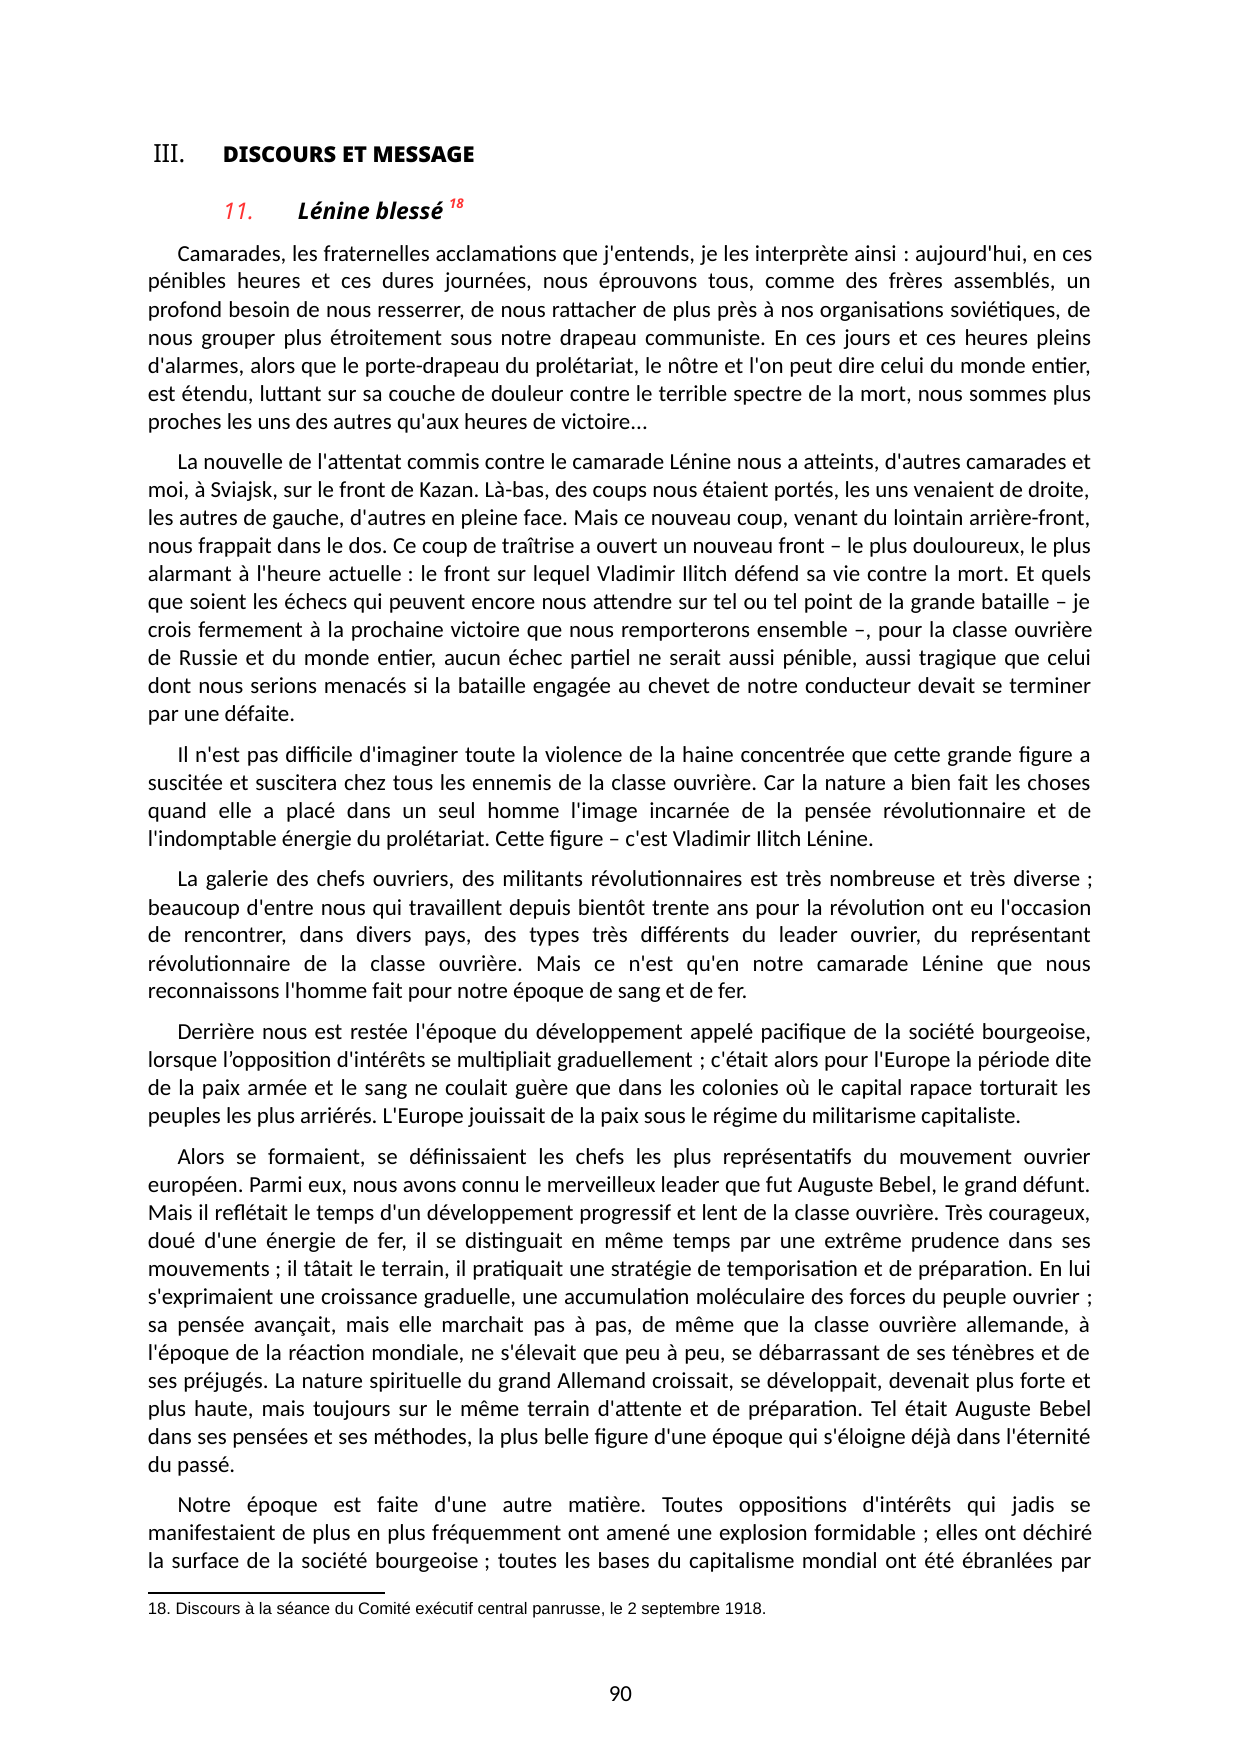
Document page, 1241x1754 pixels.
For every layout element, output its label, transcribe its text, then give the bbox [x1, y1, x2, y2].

text Camarades, les fraternelles acclamations que j'entends, je les interprète ainsi : aujourd'hui, en ces pénibles heures et ces dures journées, nous éprouvons tous, comme des frères assemblés, un profond besoin de nous resserrer, de nous rattacher de plus près à nos organisations soviétiques, de nous grouper plus étroitement sous notre drapeau communiste. En ces jours et ces heures pleins d'alarmes, alors que le porte-drapeau du prolétariat, le nôtre et l'on peut dire celui du monde entier, est étendu, luttant sur sa couche de douleur contre le terrible spectre de la mort, nous sommes plus proches les uns des autres qu'aux heures de victoire... [148, 239, 1093, 435]
subtitle Lénine blessé [223, 195, 1093, 226]
text La nouvelle de l'attentat commis contre le camarade Lénine nous a atteints, d'autres camarades et moi, à Sviajsk, sur le front de Kazan. Là-bas, des coups nous étaient portés, les uns venaient de droite, les autres de gauche, d'autres en pleine face. Mais ce nouveau coup, venant du lointain arrière-front, nous frappait dans le dos. Ce coup de traîtrise a ouvert un nouveau front – le plus douloureux, le plus alarmant à l'heure actuelle : le front sur lequel Vladimir Ilitch défend sa vie contre la mort. Et quels que soient les échecs qui peuvent encore nous attendre sur tel ou tel point de la grande bataille – je crois fermement à la prochaine victoire que nous remporterons ensemble –, pour la classe ouvrière de Russie et du monde entier, aucun échec partiel ne serait aussi pénible, aussi tragique que celui dont nous serions menacés si la bataille engagée au chevet de notre conducteur devait se terminer par une défaite. [148, 447, 1093, 727]
text Alors se formaient, se définissaient les chefs les plus représentatifs du mouvement ouvrier européen. Parmi eux, nous avons connu le merveilleux leader que fut Auguste Bebel, le grand défunt. Mais il reflétait le temps d'un développement progressif et lent de la classe ouvrière. Très courageux, doué d'une énergie de fer, il se distinguait en même temps par une extrême prudence dans ses mouvements ; il tâtait le terrain, il pratiquait une stratégie de temporisation et de préparation. En lui s'exprimaient une croissance graduelle, une accumulation moléculaire des forces du peuple ouvrier ; sa pensée avançait, mais elle marchait pas à pas, de même que la classe ouvrière allemande, à l'époque de la réaction mondiale, ne s'élevait que peu à peu, se débarrassant de ses ténèbres et de ses préjugés. La nature spirituelle du grand Allemand croissait, se développait, devenait plus forte et plus haute, mais toujours sur le même terrain d'attente et de préparation. Tel était Auguste Bebel dans ses pensées et ses méthodes, la plus belle figure d'une époque qui s'éloigne déjà dans l'éternité du passé. [148, 1142, 1093, 1478]
list . Discours à la séance du Comité exécutif central panrusse, le 2 septembre 1918. [148, 1599, 1093, 1618]
text Derrière nous est restée l'époque du développement appelé pacifique de la société bourgeoise, lorsque l’opposition d'intérêts se multipliait graduellement ; c'était alors pour l'Europe la période dite de la paix armée et le sang ne coulait guère que dans les colonies où le capital rapace torturait les peuples les plus arriérés. L'Europe jouissait de la paix sous le régime du militarisme capitaliste. [148, 1017, 1093, 1129]
text Il n'est pas difficile d'imaginer toute la violence de la haine concentrée que cette grande figure a suscitée et suscitera chez tous les ennemis de la classe ouvrière. Car la nature a bien fait les choses quand elle a placé dans un seul homme l'image incarnée de la pensée révolutionnaire et de l'indomptable énergie du prolétariat. Cette figure – c'est Vladimir Ilitch Lénine. [148, 740, 1093, 852]
text Notre époque est faite d'une autre matière. Toutes oppositions d'intérêts qui jadis se manifestaient de plus en plus fréquemment ont amené une explosion formidable ; elles ont déchiré la surface de la société bourgeoise ; toutes les bases du capitalisme mondial ont été ébranlées par [148, 1491, 1093, 1574]
text La galerie des chefs ouvriers, des militants révolutionnaires est très nombreuse et très diverse ; beaucoup d'entre nous qui travaillent depuis bientôt trente ans pour la révolution ont eu l'occasion de rencontrer, dans divers pays, des types très différents du leader ouvrier, du représentant révolutionnaire de la classe ouvrière. Mais ce n'est qu'en notre camarade Lénine que nous reconnaissons l'homme fait pour notre époque de sang et de fer. [148, 864, 1093, 1005]
subtitle DISCOURS ET MESSAGE [185, 136, 1093, 170]
